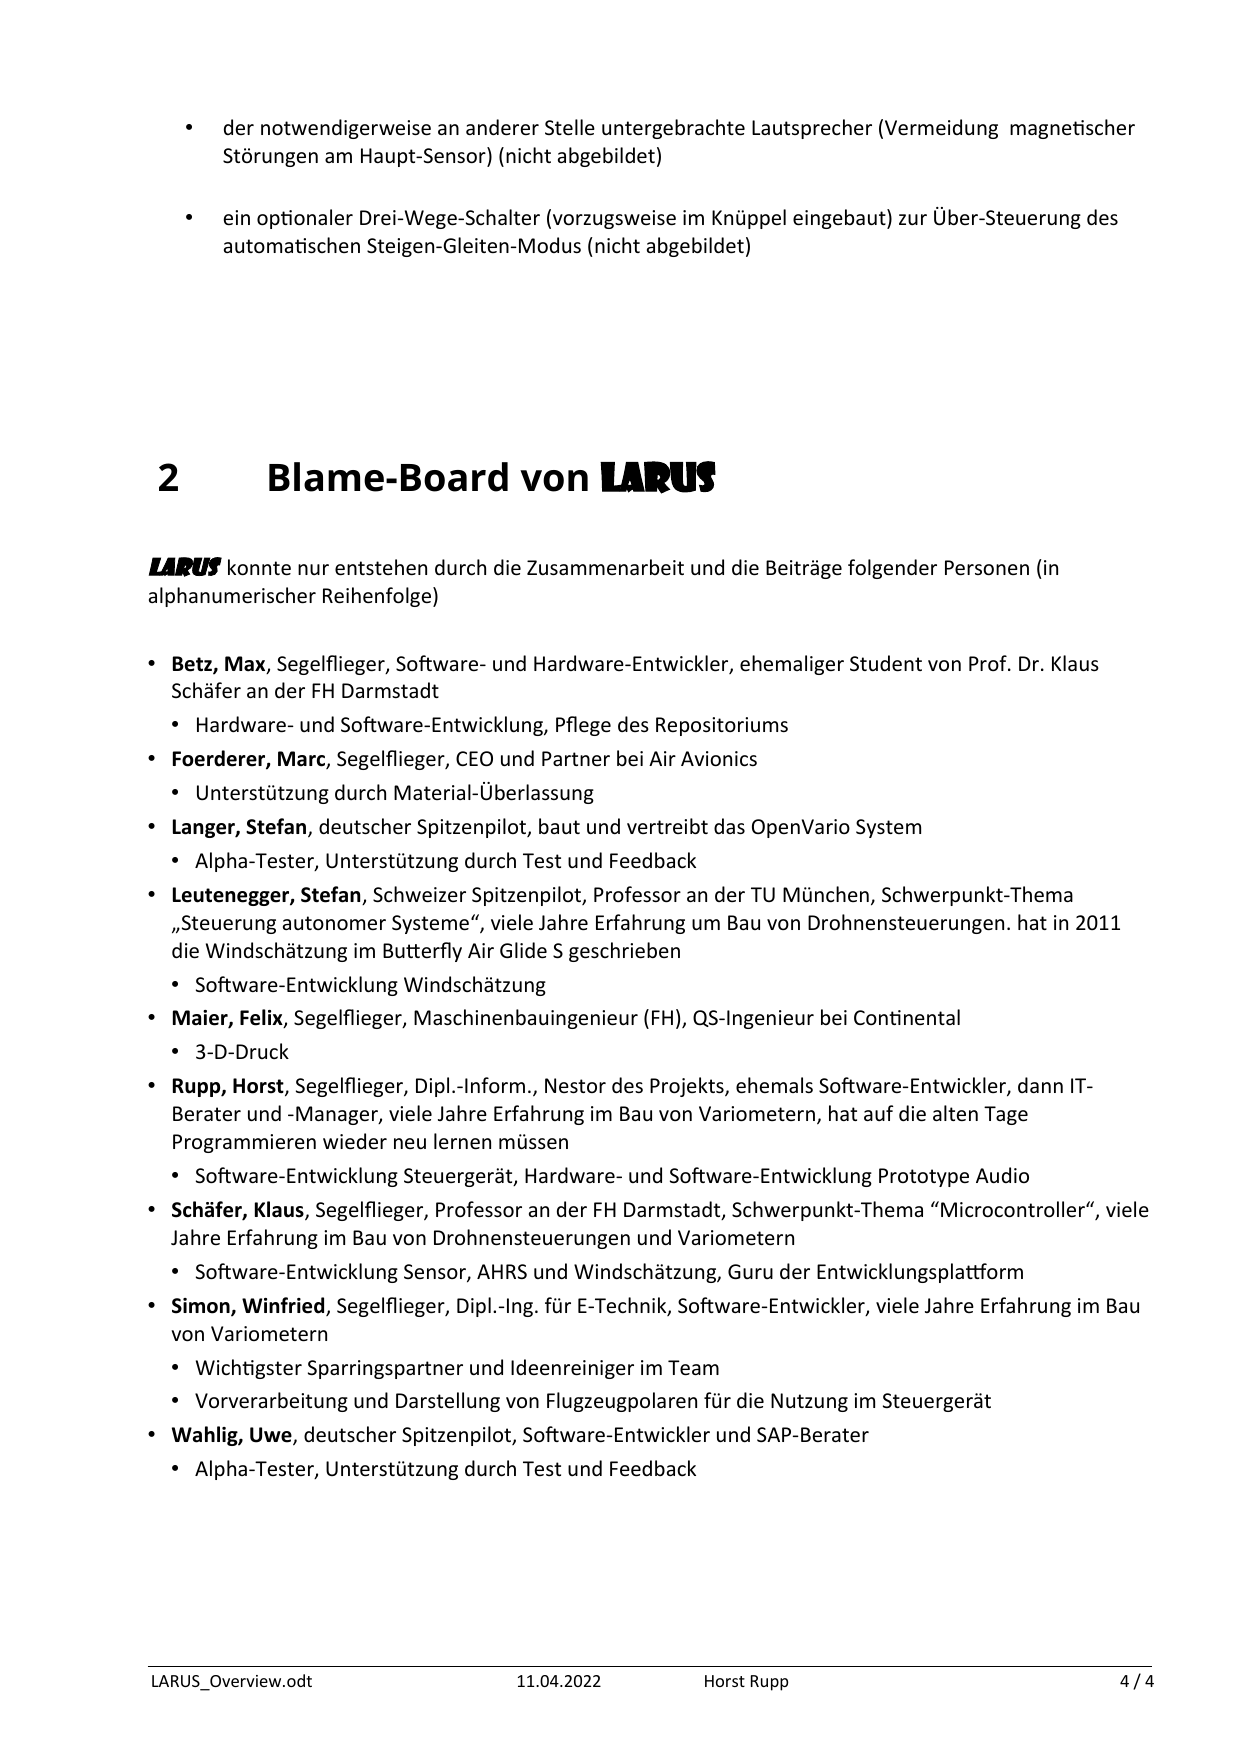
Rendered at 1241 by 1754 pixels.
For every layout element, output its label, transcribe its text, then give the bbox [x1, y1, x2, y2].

subtitle Blame-Board von Larus [148, 451, 1128, 502]
list Maier, Felix, Segelflieger, Maschinenbauingenieur (FH), QS-Ingenieur bei Continental [148, 1003, 1152, 1032]
list Schäfer, Klaus, Segelflieger, Professor an der FH Darmstadt, Schwerpunkt-Thema “Microcontroller“, viele Jahre Erfahrung im Bau von Drohnensteuerungen und Variometern [148, 1195, 1152, 1251]
list 3-D-Druck [171, 1037, 1152, 1065]
list ein optionaler Drei-Wege-Schalter (vorzugsweise im Knüppel eingebaut) zur Über-Steuerung des automatischen Steigen-Gleiten-Modus (nicht abgebildet) [185, 203, 1152, 287]
text LARUS konnte nur entstehen durch die Zusammenarbeit und die Beiträge folgender Personen (in alphanumerischer Reihenfolge) [148, 551, 1152, 609]
list Software-Entwicklung Windschätzung [171, 970, 1152, 998]
list Rupp, Horst, Segelflieger, Dipl.-Inform., Nestor des Projekts, ehemals Software-Entwickler, dann IT-Berater und -Manager, viele Jahre Erfahrung im Bau von Variometern, hat auf die alten Tage Programmieren wieder neu lernen müssen [148, 1071, 1152, 1155]
list Betz, Max, Segelflieger, Software- und Hardware-Entwickler, ehemaliger Student von Prof. Dr. Klaus Schäfer an der FH Darmstadt [148, 649, 1152, 705]
list Vorverarbeitung und Darstellung von Flugzeugpolaren für die Nutzung im Steuergerät [171, 1386, 1152, 1414]
list Leutenegger, Stefan, Schweizer Spitzenpilot, Professor an der TU München, Schwerpunkt-Thema „Steuerung autonomer Systeme“, viele Jahre Erfahrung um Bau von Drohnensteuerungen. hat in 2011 die Windschätzung im Butterfly Air Glide S geschrieben [148, 880, 1152, 964]
list der notwendigerweise an anderer Stelle untergebrachte Lautsprecher (Vermeidung magnetischer Störungen am Haupt-Sensor) (nicht abgebildet) [185, 113, 1152, 197]
list Hardware- und Software-Entwicklung, Pflege des Repositoriums [171, 711, 1152, 738]
list Wahlig, Uwe, deutscher Spitzenpilot, Software-Entwickler und SAP-Berater [148, 1420, 1152, 1448]
list Wichtigster Sparringspartner und Ideenreiniger im Team [171, 1353, 1152, 1381]
list Software-Entwicklung Sensor, AHRS und Windschätzung, Guru der Entwicklungsplattform [171, 1257, 1152, 1285]
list Simon, Winfried, Segelflieger, Dipl.-Ing. für E-Technik, Software-Entwickler, viele Jahre Erfahrung im Bau von Variometern [148, 1291, 1152, 1347]
list Software-Entwicklung Steuergerät, Hardware- und Software-Entwicklung Prototype Audio [171, 1161, 1152, 1189]
list Foerderer, Marc, Segelflieger, CEO und Partner bei Air Avionics [148, 744, 1152, 772]
list Alpha-Tester, Unterstützung durch Test und Feedback [171, 1454, 1152, 1482]
list Unterstützung durch Material-Überlassung [171, 778, 1152, 806]
list Alpha-Tester, Unterstützung durch Test und Feedback [171, 846, 1152, 874]
list Langer, Stefan, deutscher Spitzenpilot, baut und vertreibt das OpenVario System [148, 812, 1152, 840]
